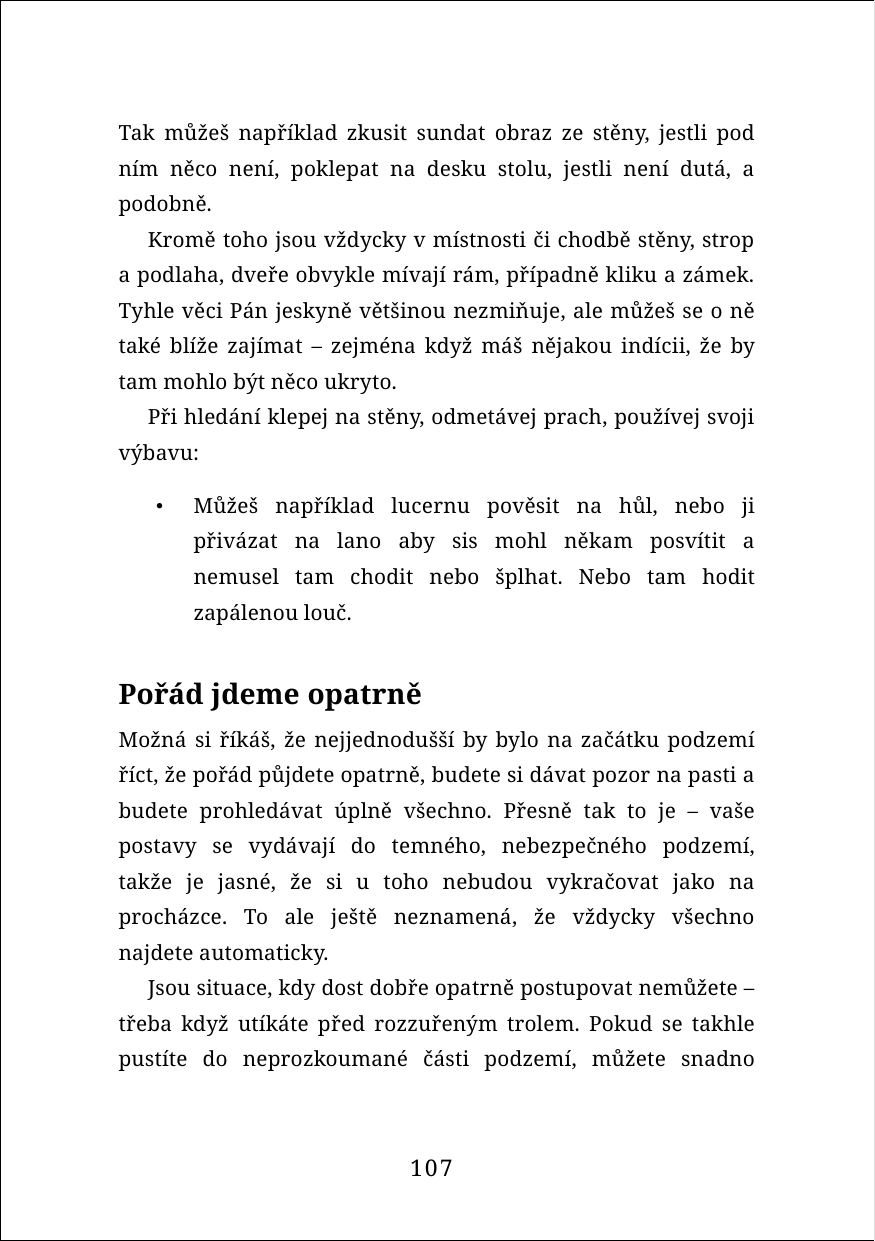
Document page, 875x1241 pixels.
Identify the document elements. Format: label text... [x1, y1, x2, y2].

text Tak můžeš například zkusit sundat obraz ze stěny, jestli pod ním něco není, poklepat na desku stolu, jestli není dutá, a podobně. Kromě toho jsou vždycky v místnosti či chodbě stěny, strop a podlaha, dveře obvykle mívají rám, případně kliku a zámek. Tyhle věci Pán jeskyně většinou nezmiňuje, ale můžeš se o ně také blíže zajímat – zejména když máš nějakou indícii, že by tam mohlo být něco ukryto. Při hledání klepej na stěny, odmetávej prach, používej svoji výbavu: [118, 118, 756, 466]
list Můžeš například lucernu pověsit na hůl, nebo ji přivázat na lano aby sis mohl někam posvítit a nemusel tam chodit nebo šplhat. Nebo tam hodit zapálenou louč. [156, 491, 756, 626]
text Možná si říkáš, že nejjednodušší by bylo na začátku podzemí říct, že pořád půjdete opatrně, budete si dávat pozor na pasti a budete prohledávat úplně všechno. Přesně tak to je – vaše postavy se vydávají do temného, nebezpečného podzemí, takže je jasné, že si u toho nebudou vykračovat jako na procházce. To ale ještě neznamená, že vždycky všechno najdete automaticky. Jsou situace, kdy dost dobře opatrně postupovat nemůžete – třeba když utíkáte před rozzuřeným trolem. Pokud se takhle pustíte do neprozkoumané části podzemí, můžete snadno [118, 725, 756, 1073]
subtitle Pořád jdeme opatrně [118, 674, 756, 713]
